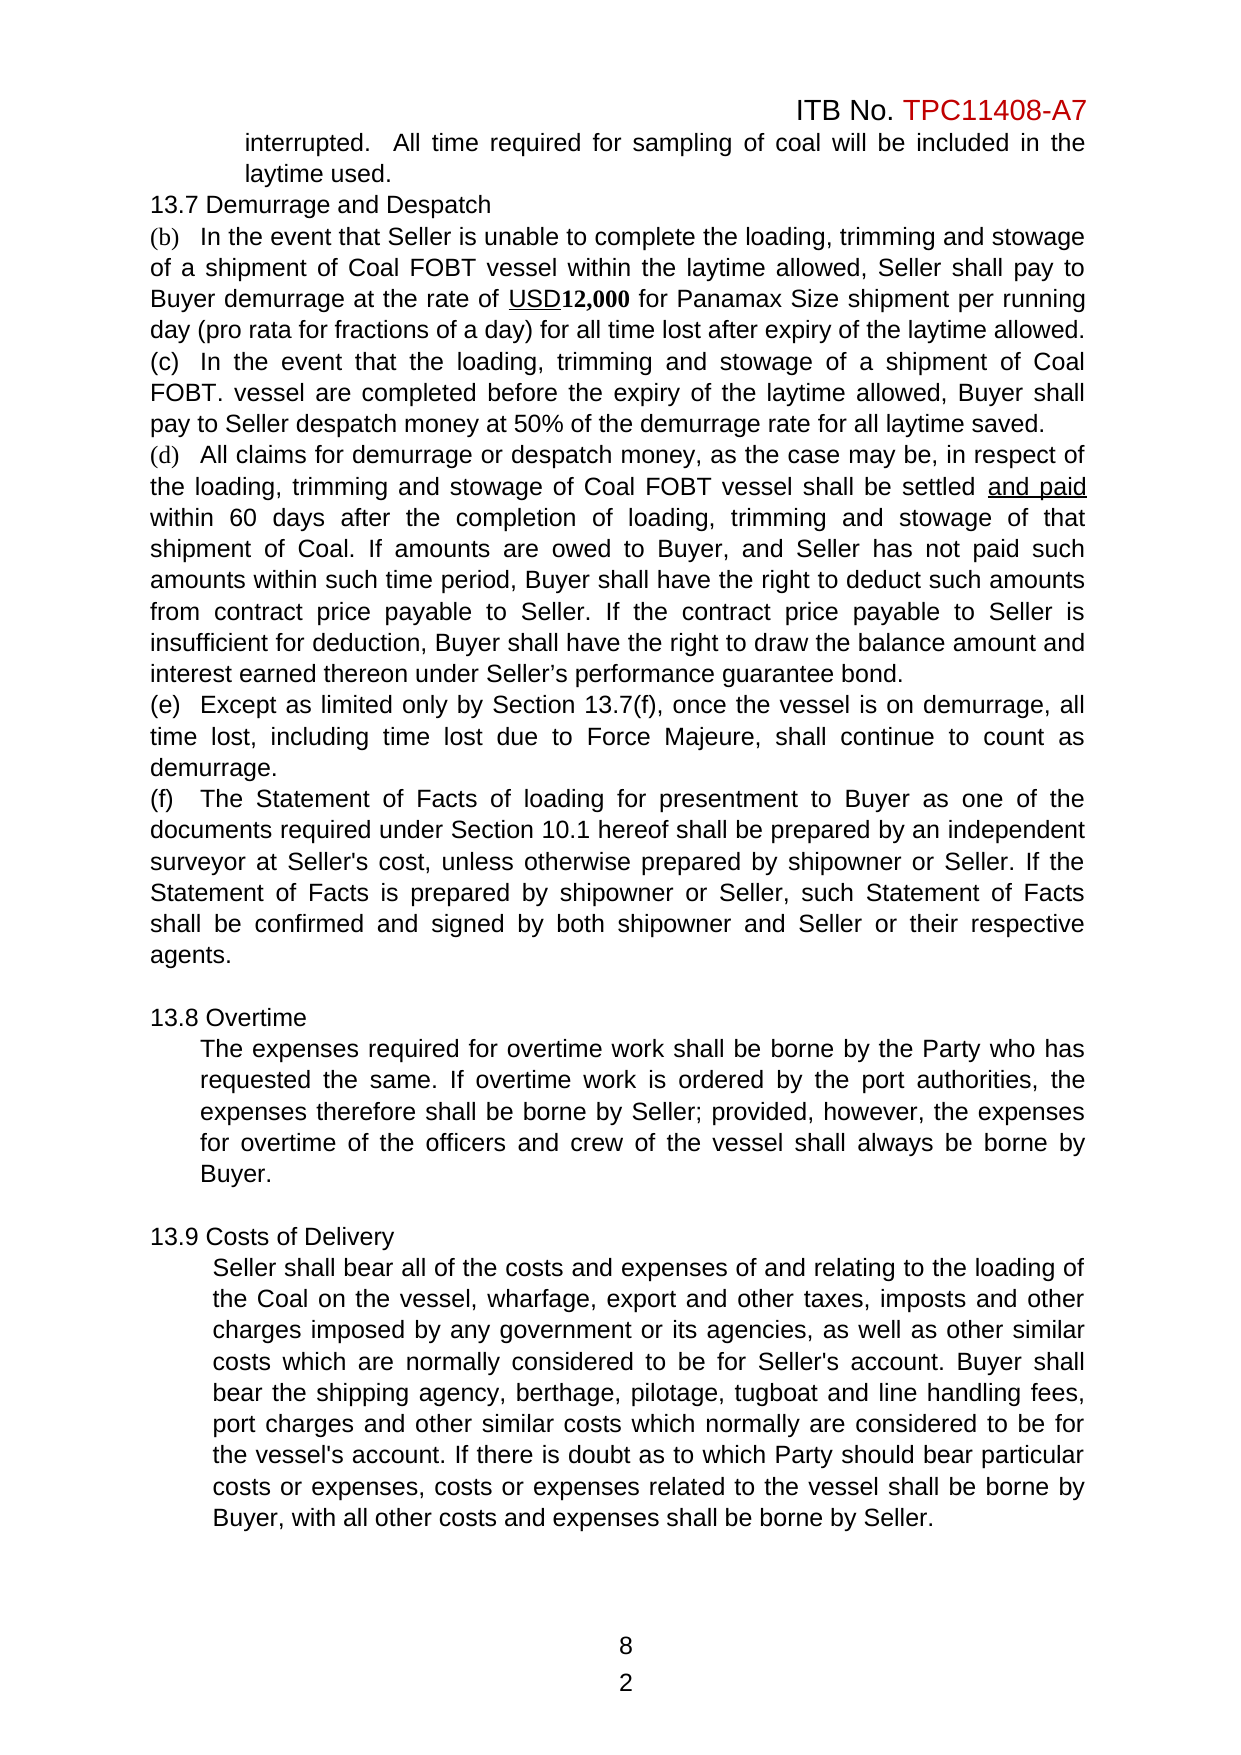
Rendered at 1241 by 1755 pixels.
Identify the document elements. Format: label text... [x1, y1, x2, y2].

list In the event that Seller is unable to complete the loading, trimming and stowage of a shipment of Coal FOBT vessel within the laytime allowed, Seller shall pay to Buyer demurrage at the rate of USD12,000 for Panamax Size shipment per running day (pro rata for fractions of a day) for all time lost after expiry of the laytime allowed. [150, 220, 1087, 345]
list In the event that the loading, trimming and stowage of a shipment of Coal FOBT. vessel are completed before the expiry of the laytime allowed, Buyer shall pay to Seller despatch money at 50% of the demurrage rate for all laytime saved. [150, 345, 1087, 439]
text 13.8 Overtime [150, 1001, 1087, 1032]
list All claims for demurrage or despatch money, as the case may be, in respect of the loading, trimming and stowage of Coal FOBT vessel shall be settled and paid within 60 days after the completion of loading, trimming and stowage of that shipment of Coal. If amounts are owed to Buyer, and Seller has not paid such amounts within such time period, Buyer shall have the right to deduct such amounts from contract price payable to Seller. If the contract price payable to Seller is insufficient for deduction, Buyer shall have the right to draw the balance amount and interest earned thereon under Seller’s performance guarantee bond. [150, 439, 1087, 689]
text Seller shall bear all of the costs and expenses of and relating to the loading of the Coal on the vessel, wharfage, export and other taxes, imposts and other charges imposed by any government or its agencies, as well as other similar costs which are normally considered to be for Seller's account. Buyer shall bear the shipping agency, berthage, pilotage, tugboat and line handling fees, port charges and other similar costs which normally are considered to be for the vessel's account. If there is doubt as to which Party should bear particular costs or expenses, costs or expenses related to the vessel shall be borne by Buyer, with all other costs and expenses shall be borne by Seller. [212, 1251, 1086, 1532]
text The expenses required for overtime work shall be borne by the Party who has requested the same. If overtime work is ordered by the port authorities, the expenses therefore shall be borne by Seller; provided, however, the expenses for overtime of the officers and crew of the vessel shall always be borne by Buyer. [200, 1032, 1087, 1189]
text 13.9 Costs of Delivery [150, 1220, 1086, 1251]
list The Statement of Facts of loading for presentment to Buyer as one of the documents required under Section 10.1 hereof shall be prepared by an independent surveyor at Seller's cost, unless otherwise prepared by shipowner or Seller. If the Statement of Facts is prepared by shipowner or Seller, such Statement of Facts shall be confirmed and signed by both shipowner and Seller or their respective agents. [150, 782, 1087, 970]
text 13.7 Demurrage and Despatch [150, 189, 1086, 220]
list Except as limited only by Section 13.7(f), once the vessel is on demurrage, all time lost, including time lost due to Force Majeure, shall continue to count as demurrage. [150, 689, 1087, 782]
list interrupted. All time required for sampling of coal will be included in the laytime used. [244, 126, 1087, 189]
